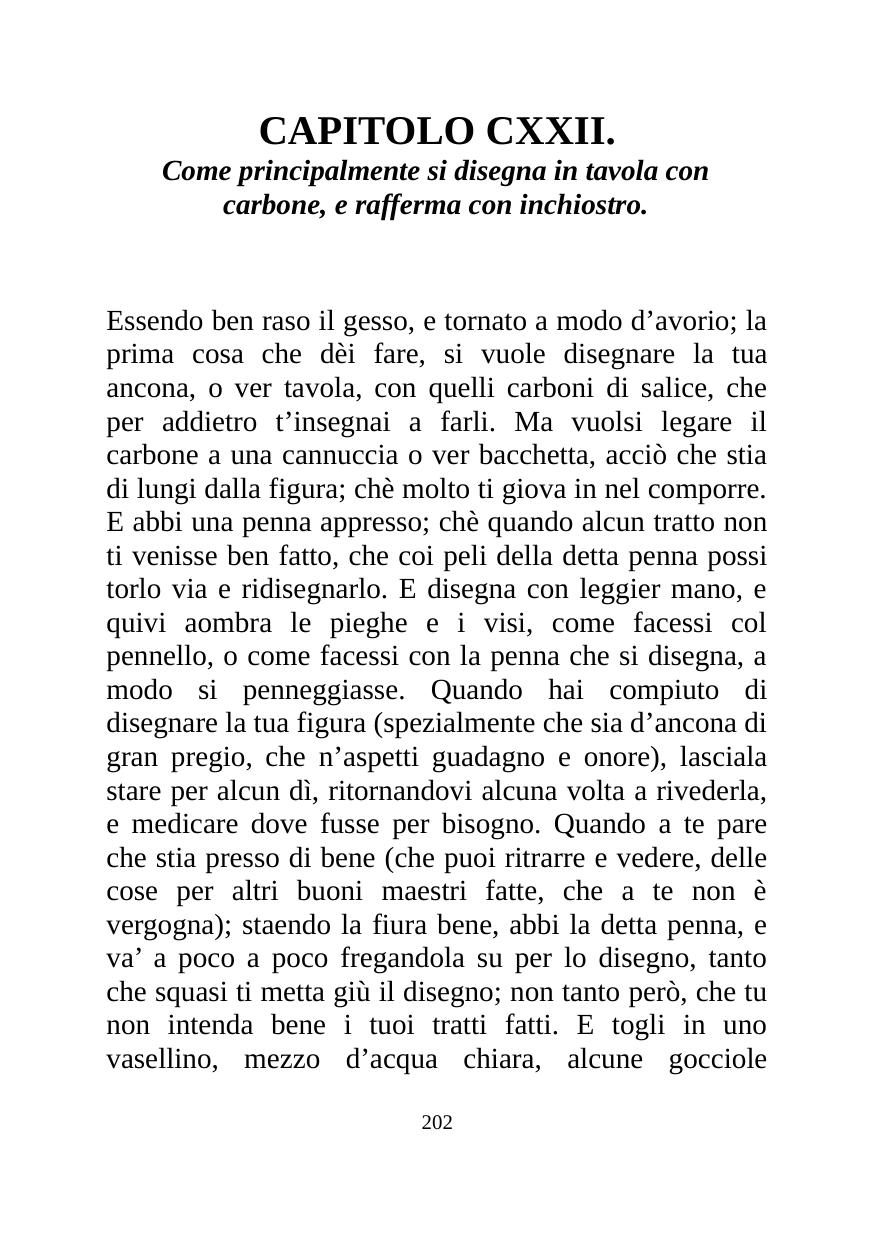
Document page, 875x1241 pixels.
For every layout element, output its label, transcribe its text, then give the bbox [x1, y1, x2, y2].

text Essendo ben raso il gesso, e tornato a modo d’avorio; la prima cosa che dèi fare, si vuole disegnare la tua ancona, o ver tavola, con quelli carboni di salice, che per addietro t’insegnai a farli. Ma vuolsi legare il carbone a una cannuccia o ver bacchetta, acciò che stia di lungi dalla figura; chè molto ti giova in nel comporre. E abbi una penna appresso; chè quando alcun tratto non ti venisse ben fatto, che coi peli della detta penna possi torlo via e ridisegnarlo. E disegna con leggier mano, e quivi aombra le pieghe e i visi, come facessi col pennello, o come facessi con la penna che si disegna, a modo si penneggiasse. Quando hai compiuto di disegnare la tua figura (spezialmente che sia d’ancona di gran pregio, che n’aspetti guadagno e onore), lasciala stare per alcun dì, ritornandovi alcuna volta a rivederla, e medicare dove fusse per bisogno. Quando a te pare che stia presso di bene (che puoi ritrarre e vedere, delle cose per altri buoni maestri fatte, che a te non è vergogna); staendo la fiura bene, abbi la detta penna, e va’ a poco a poco fregandola su per lo disegno, tanto che squasi ti metta giù il disegno; non tanto però, che tu non intenda bene i tuoi tratti fatti. E togli in uno vasellino, mezzo d’acqua chiara, alcune gocciole [106, 303, 768, 1074]
subtitle CAPITOLO CXXII. Come principalmente si disegna in tavola con carbone, e rafferma con inchiostro. [106, 106, 768, 220]
